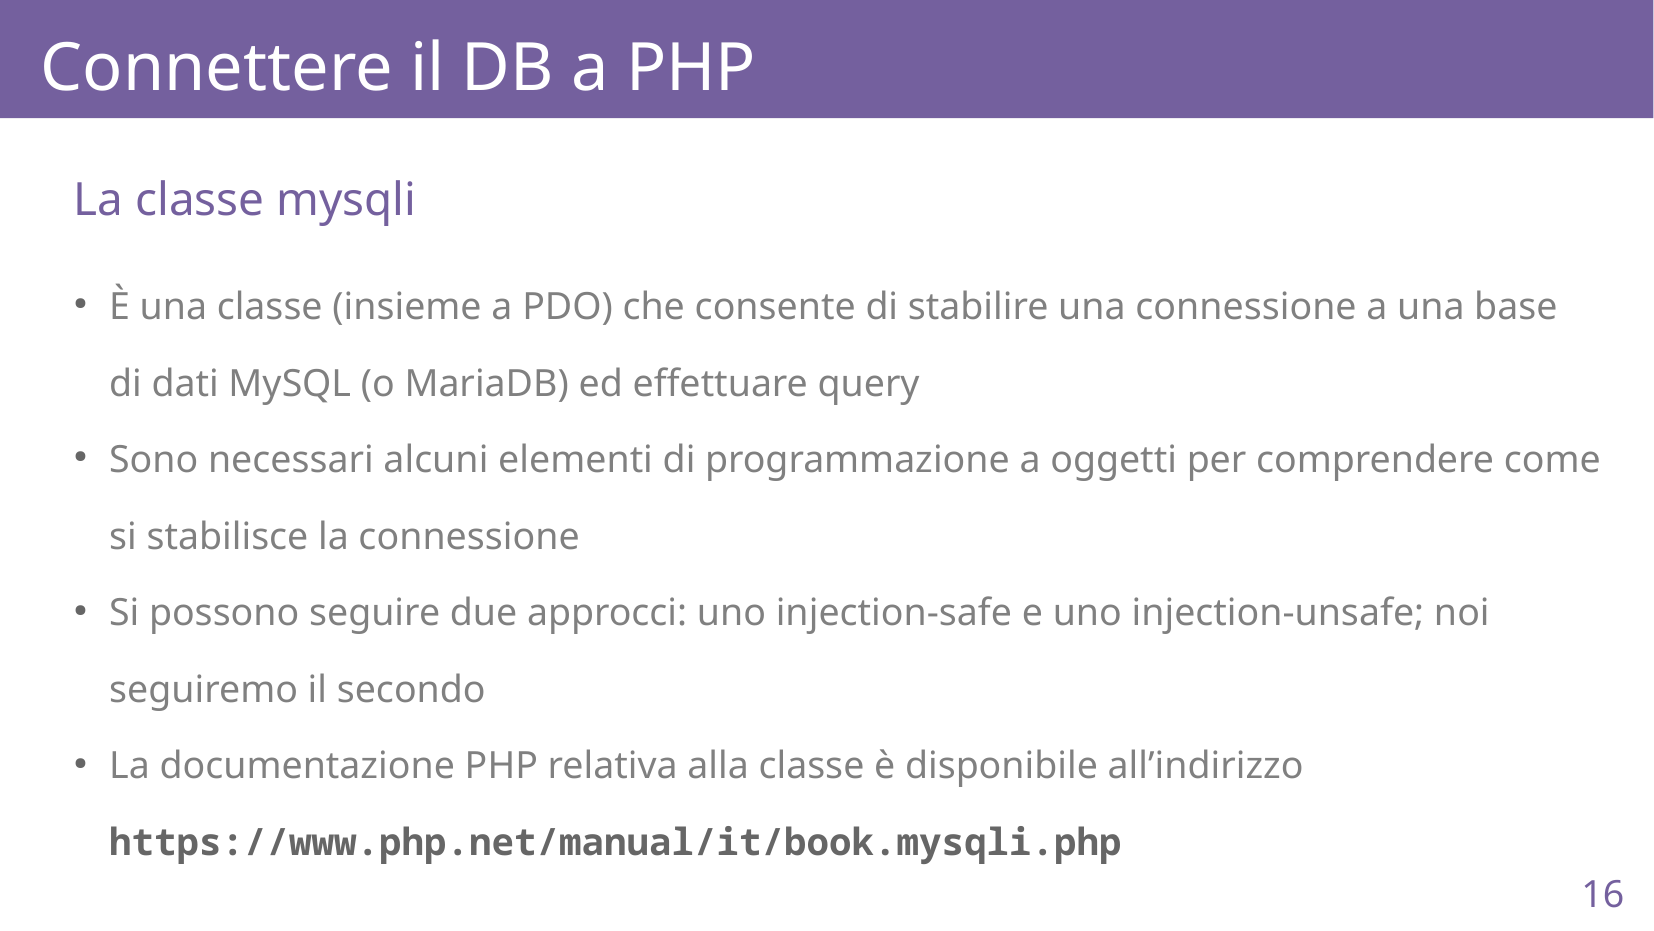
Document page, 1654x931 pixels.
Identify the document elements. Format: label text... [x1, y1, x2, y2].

text_box [0, 0, 1654, 119]
text_box [1510, 860, 1654, 931]
text_box La classe mysqli [59, 158, 1107, 229]
text_box Connettere il DB a PHP [25, 11, 942, 107]
text_box È una classe (insieme a PDO) che consente di stabilire una connessione a una base di dati MySQL (o MariaDB) ed effettuare query Sono necessari alcuni elementi di programmazione a oggetti per comprendere come si stabilisce la connessione Si possono seguire due approcci: uno injection-safe e uno injection-unsafe; noi seguiremo il secondo La documentazione PHP relativa alla classe è disponibile all’indirizzo https://www.php.net/manual/it/book.mysqli.php [59, 246, 1632, 802]
